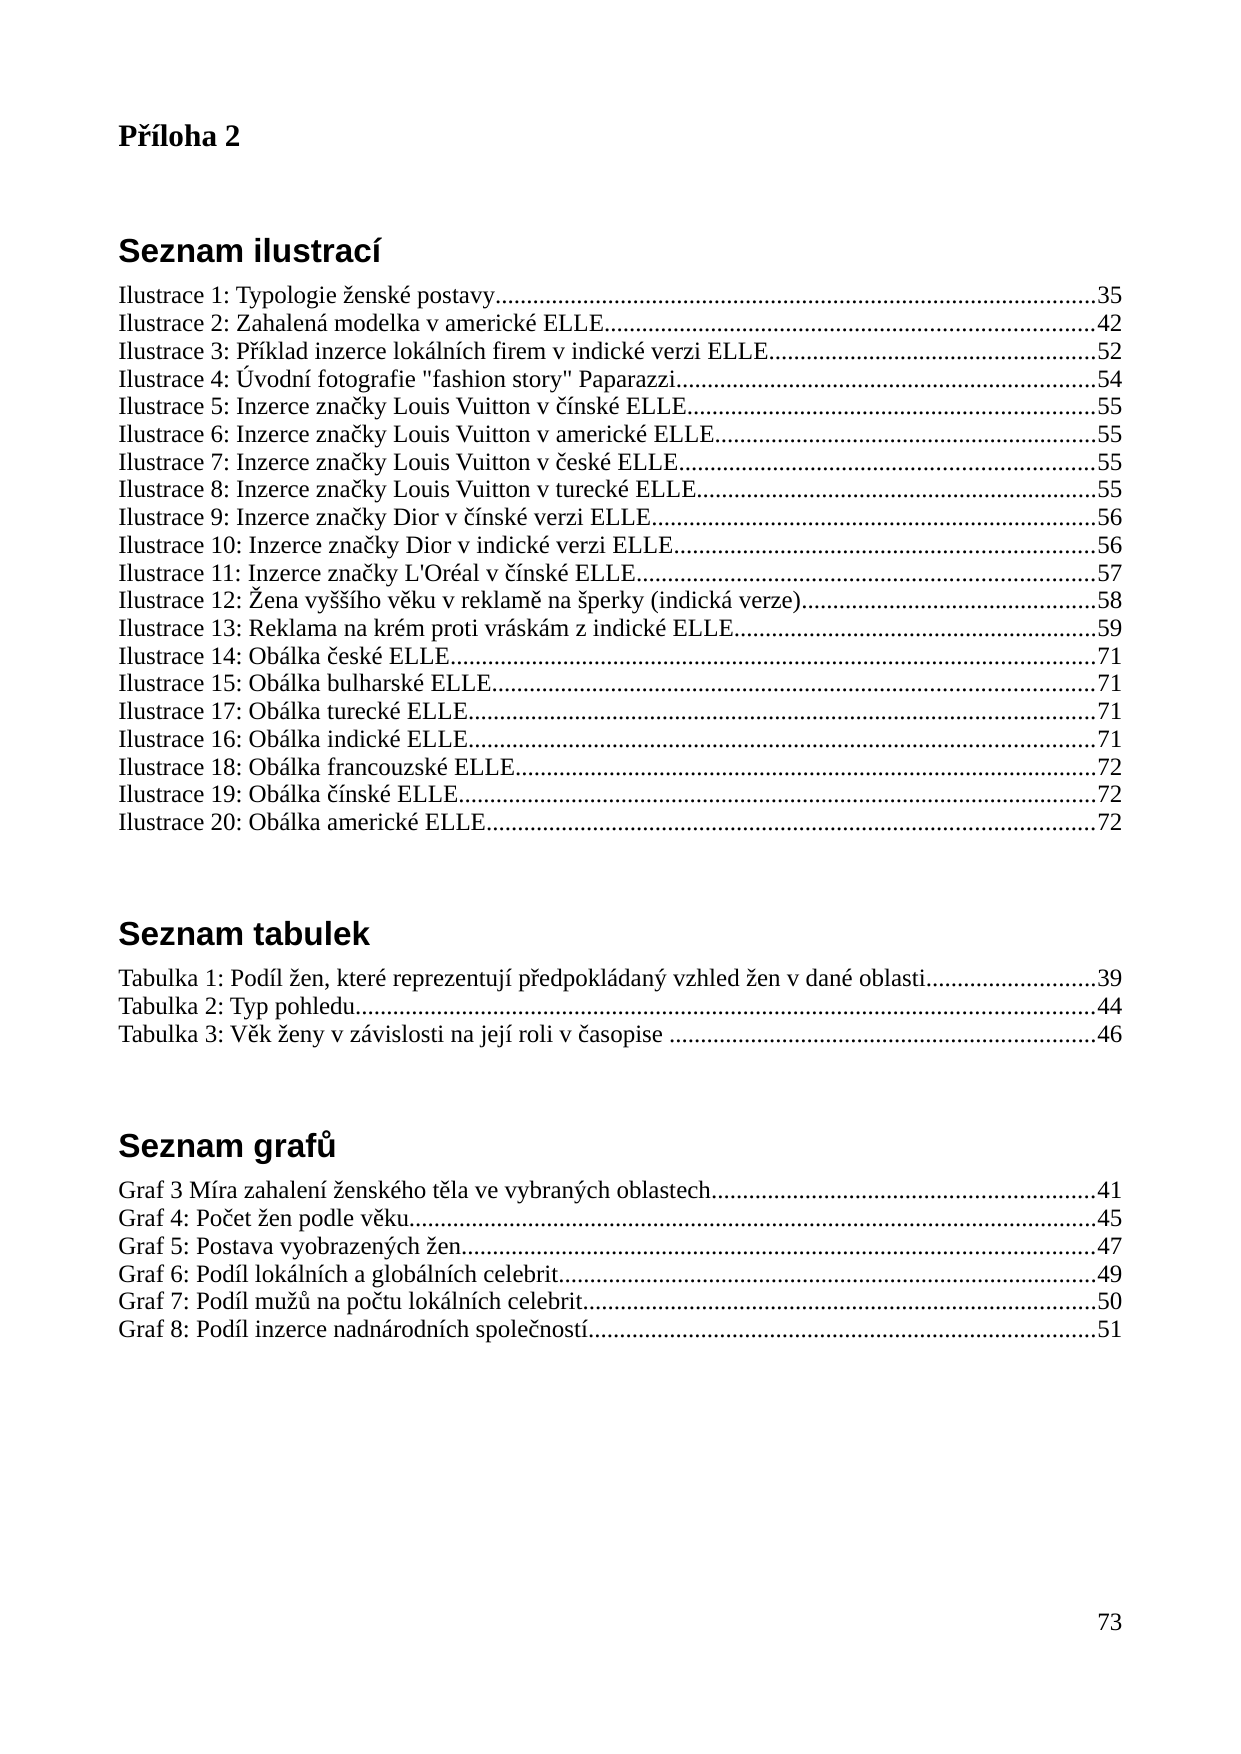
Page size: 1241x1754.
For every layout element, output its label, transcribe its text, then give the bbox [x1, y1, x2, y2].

text Ilustrace 18: Obálka francouzské ELLE 72 [118, 753, 1122, 780]
text Ilustrace 13: Reklama na krém proti vráskám z indické ELLE 59 [118, 614, 1122, 642]
text Ilustrace 20: Obálka americké ELLE 72 [118, 808, 1122, 836]
text Ilustrace 2: Zahalená modelka v americké ELLE 42 [118, 309, 1122, 337]
text Ilustrace 11: Inzerce značky L'Oréal v čínské ELLE 57 [118, 559, 1122, 586]
text Ilustrace 14: Obálka české ELLE 71 [118, 642, 1122, 669]
text Ilustrace 16: Obálka indické ELLE 71 [118, 725, 1122, 753]
subtitle Seznam ilustrací [118, 232, 1122, 269]
text Graf 8: Podíl inzerce nadnárodních společností 51 [118, 1315, 1122, 1343]
text Ilustrace 8: Inzerce značky Louis Vuitton v turecké ELLE 55 [118, 476, 1122, 503]
text Ilustrace 6: Inzerce značky Louis Vuitton v americké ELLE 55 [118, 420, 1122, 448]
text Ilustrace 4: Úvodní fotografie "fashion story" Paparazzi 54 [118, 365, 1122, 392]
text Graf 4: Počet žen podle věku 45 [118, 1204, 1122, 1232]
text Ilustrace 17: Obálka turecké ELLE 71 [118, 697, 1122, 725]
text Ilustrace 1: Typologie ženské postavy 35 [118, 282, 1122, 309]
subtitle Seznam grafů [118, 1127, 1122, 1164]
text Ilustrace 7: Inzerce značky Louis Vuitton v české ELLE 55 [118, 448, 1122, 476]
text Ilustrace 10: Inzerce značky Dior v indické verzi ELLE 56 [118, 531, 1122, 559]
text Ilustrace 5: Inzerce značky Louis Vuitton v čínské ELLE 55 [118, 392, 1122, 420]
text Tabulka 2: Typ pohledu 44 [118, 992, 1122, 1020]
text Ilustrace 19: Obálka čínské ELLE 72 [118, 780, 1122, 808]
text Ilustrace 9: Inzerce značky Dior v čínské verzi ELLE 56 [118, 503, 1122, 531]
text Graf 7: Podíl mužů na počtu lokálních celebrit 50 [118, 1287, 1122, 1315]
subtitle Seznam tabulek [118, 915, 1122, 952]
text Ilustrace 15: Obálka bulharské ELLE 71 [118, 669, 1122, 697]
text Tabulka 1: Podíl žen, které reprezentují předpokládaný vzhled žen v dané oblasti 39 [118, 964, 1122, 992]
text Graf 6: Podíl lokálních a globálních celebrit 49 [118, 1260, 1122, 1287]
text Ilustrace 12: Žena vyššího věku v reklamě na šperky (indická verze) 58 [118, 586, 1122, 614]
text Graf 3 Míra zahalení ženského těla ve vybraných oblastech 41 [118, 1177, 1122, 1204]
text Ilustrace 3: Příklad inzerce lokálních firem v indické verzi ELLE 52 [118, 337, 1122, 365]
text Graf 5: Postava vyobrazených žen 47 [118, 1232, 1122, 1260]
text Tabulka 3: Věk ženy v závislosti na její roli v časopise 46 [118, 1020, 1122, 1048]
text Příloha 2 [118, 118, 1122, 153]
